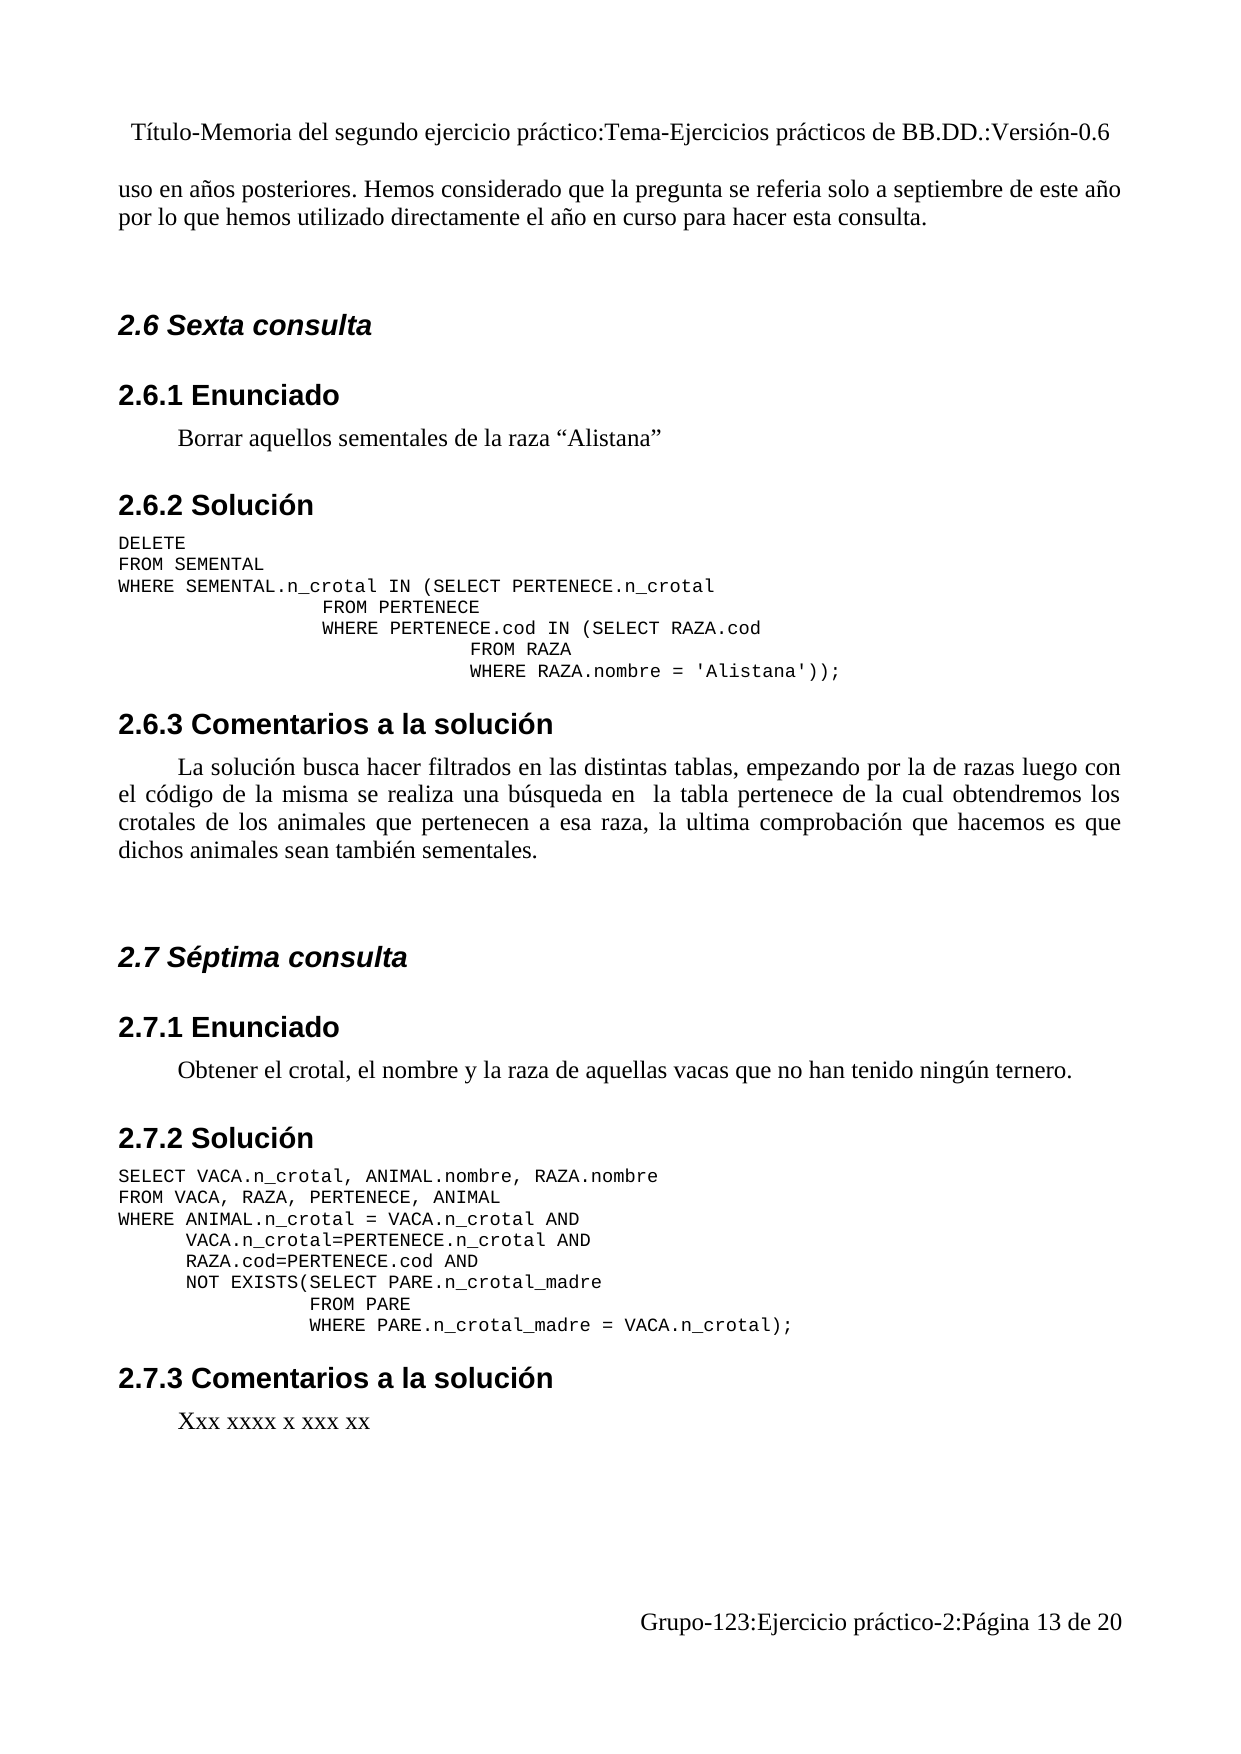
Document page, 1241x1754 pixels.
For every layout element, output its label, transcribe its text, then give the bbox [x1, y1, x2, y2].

text SELECT VACA.n_crotal, ANIMAL.nombre, RAZA.nombre [118, 1167, 1122, 1188]
text FROM PERTENECE [118, 598, 1122, 619]
text Borrar aquellos sementales de la raza “Alistana” [118, 424, 1122, 451]
subtitle 2.7 Séptima consulta [118, 941, 1122, 974]
subtitle 2.6.2 Solución [118, 489, 1122, 521]
subtitle 2.7.2 Solución [118, 1122, 1122, 1154]
text VACA.n_crotal=PERTENECE.n_crotal AND [118, 1231, 1122, 1252]
subtitle 2.6.3 Comentarios a la solución [118, 708, 1122, 740]
subtitle 2.7.1 Enunciado [118, 1011, 1122, 1044]
text uso en años posteriores. Hemos considerado que la pregunta se referia solo a septiembre de este año por lo que hemos utilizado directamente el año en curso para hacer esta consulta. [118, 175, 1122, 231]
text DELETE [118, 534, 1122, 555]
subtitle 2.6 Sexta consulta [118, 308, 1122, 341]
text FROM SEMENTAL [118, 555, 1122, 576]
text Obtener el crotal, el nombre y la raza de aquellas vacas que no han tenido ningún ternero. [118, 1057, 1122, 1084]
text WHERE PERTENECE.cod IN (SELECT RAZA.cod [118, 619, 1122, 640]
text La solución busca hacer filtrados en las distintas tablas, empezando por la de razas luego con el código de la misma se realiza una búsqueda en la tabla pertenece de la cual obtendremos los crotales de los animales que pertenecen a esa raza, la ultima comprobación que hacemos es que dichos animales sean también sementales. [118, 753, 1122, 864]
text FROM RAZA [118, 640, 1122, 661]
text WHERE ANIMAL.n_crotal = VACA.n_crotal AND [118, 1209, 1122, 1231]
text FROM PARE [118, 1294, 1122, 1316]
text FROM VACA, RAZA, PERTENECE, ANIMAL [118, 1188, 1122, 1209]
text RAZA.cod=PERTENECE.cod AND [118, 1252, 1122, 1273]
subtitle 2.7.3 Comentarios a la solución [118, 1362, 1122, 1394]
text WHERE SEMENTAL.n_crotal IN (SELECT PERTENECE.n_crotal [118, 576, 1122, 598]
text WHERE PARE.n_crotal_madre = VACA.n_crotal); [118, 1316, 1122, 1337]
subtitle 2.6.1 Enunciado [118, 378, 1122, 411]
text NOT EXISTS(SELECT PARE.n_crotal_madre [118, 1273, 1122, 1294]
text Xxx xxxx x xxx xx [118, 1407, 1122, 1435]
text WHERE RAZA.nombre = 'Alistana')); [118, 661, 1122, 683]
